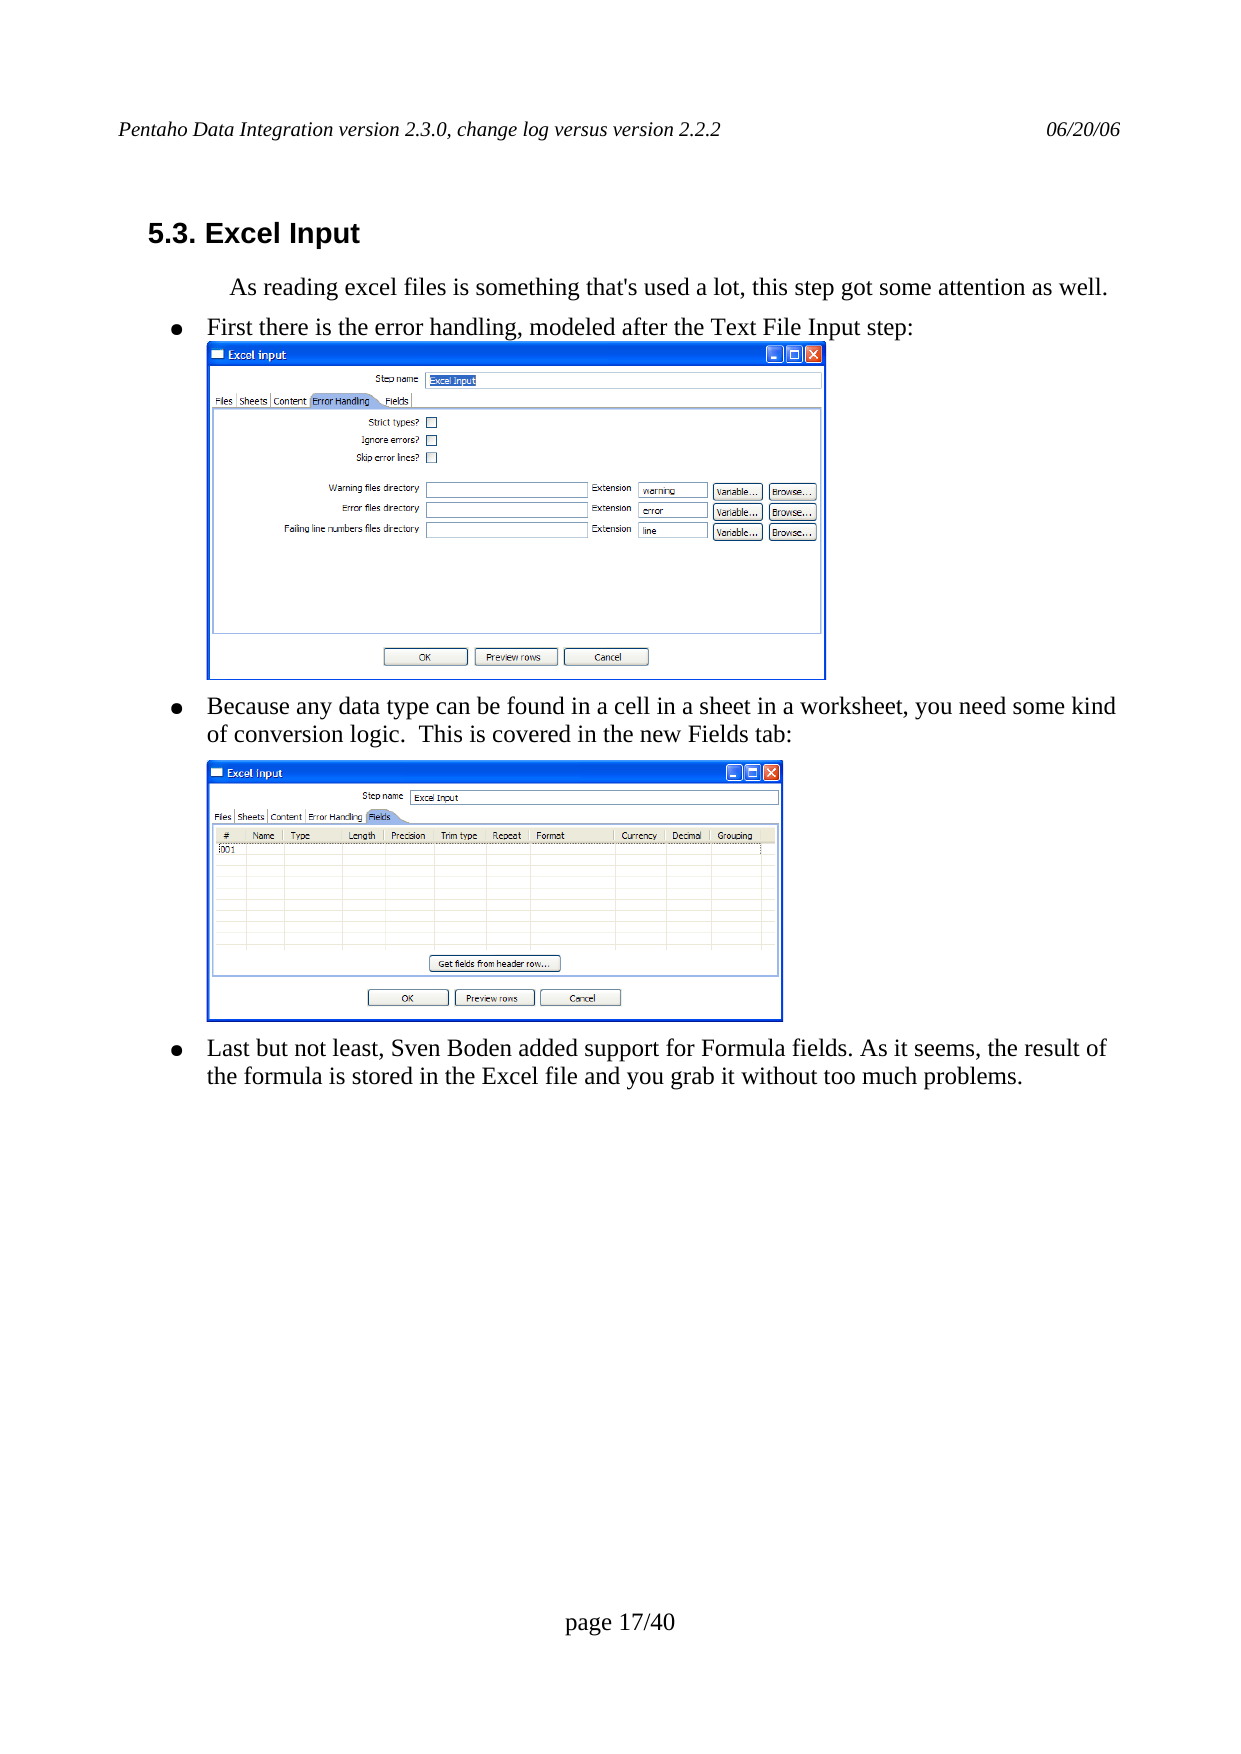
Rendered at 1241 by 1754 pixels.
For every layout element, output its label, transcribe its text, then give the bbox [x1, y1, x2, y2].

subtitle Excel Input [148, 217, 1122, 249]
text As reading excel files is something that's used a lot, this step got some attention as well. [179, 273, 1122, 301]
list Last but not least, Sven Boden added support for Formula fields. As it seems, the result of the formula is stored in the Excel file and you grab it without too much problems. [207, 1034, 1122, 1089]
list Because any data type can be found in a cell in a sheet in a worksheet, you need some kind of conversion logic. This is covered in the new Fields tab: [207, 692, 1122, 747]
list First there is the error handling, modeled after the Text File Input step: [207, 313, 1122, 679]
picture [206, 760, 784, 1022]
